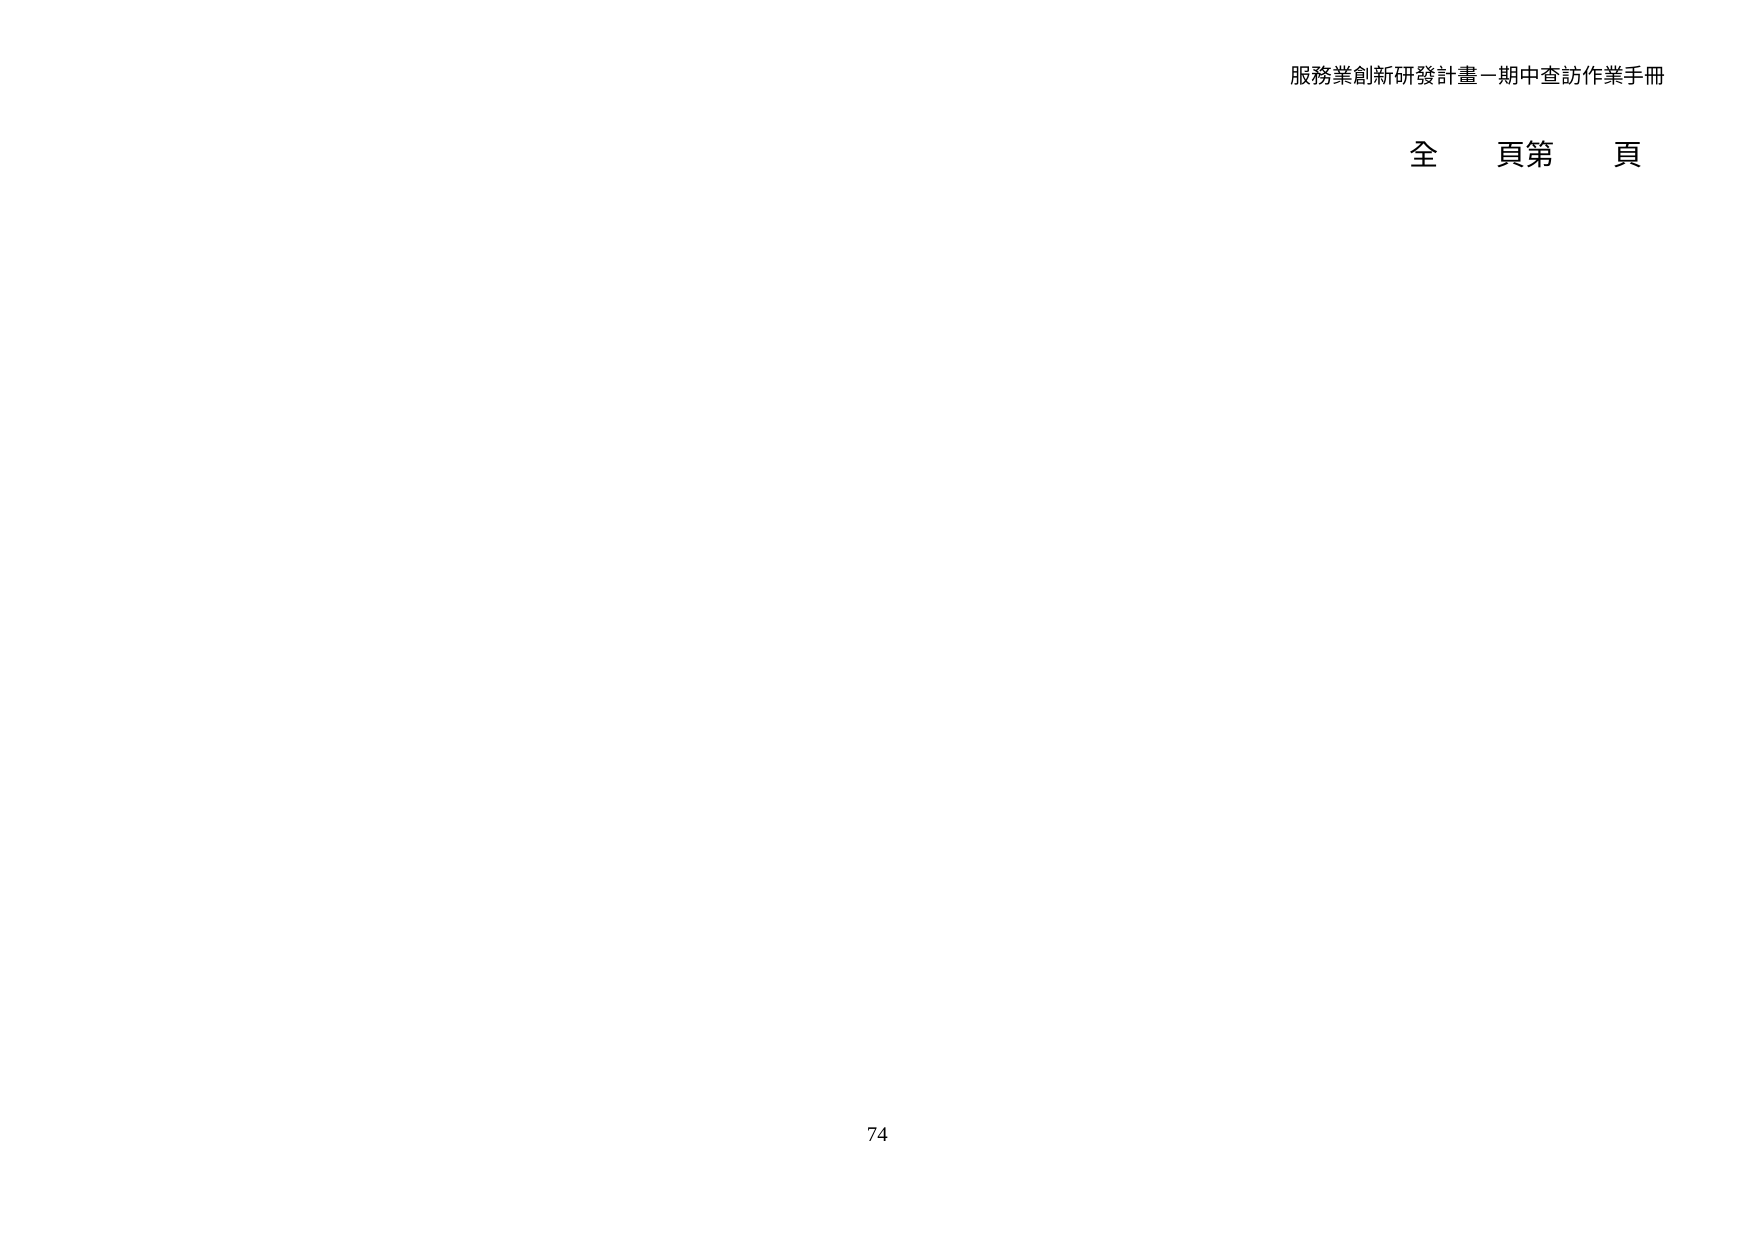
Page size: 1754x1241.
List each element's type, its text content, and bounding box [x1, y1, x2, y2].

text 全 頁第 頁 [139, 120, 1642, 174]
